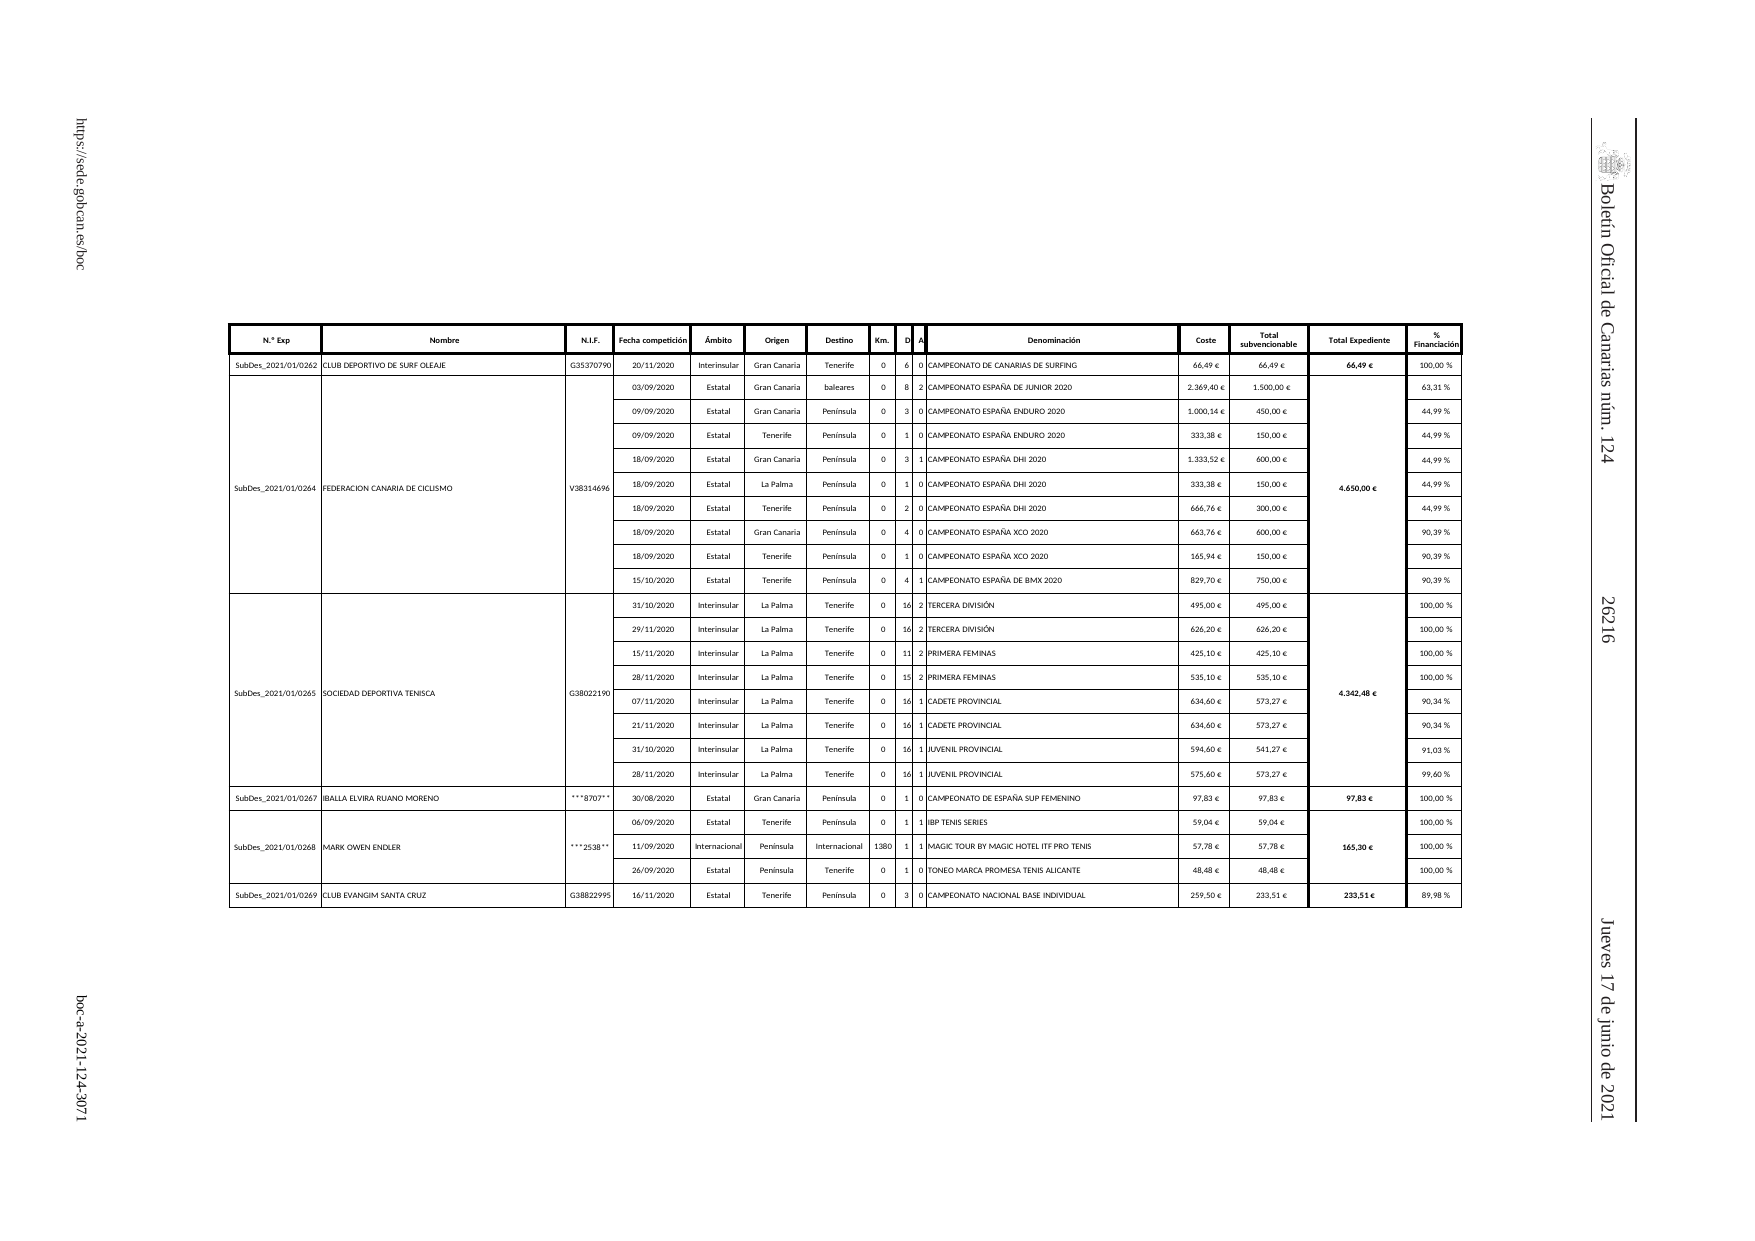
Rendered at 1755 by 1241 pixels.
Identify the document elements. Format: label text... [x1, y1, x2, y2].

table_cell 90,39 % [1408, 569, 1461, 592]
table_cell Tenerife [807, 594, 869, 617]
table_cell Gran Canaria [745, 449, 806, 472]
table_header Total subvencionable [1231, 326, 1307, 352]
table_cell Península [807, 545, 869, 568]
table_header A [914, 326, 924, 352]
table_cell 233,51 € [1310, 884, 1405, 907]
table_cell 0 [913, 473, 926, 496]
table_cell 333,38 € [1179, 473, 1229, 496]
table_cell 31/10/2020 [614, 739, 690, 762]
table_cell 8 [896, 376, 912, 399]
table_cell 59,04 € [1230, 811, 1307, 834]
table_cell Estatal [691, 400, 744, 423]
table_cell La Palma [745, 473, 806, 496]
table_cell 11/09/2020 [614, 835, 690, 858]
table_cell 59,04 € [1179, 811, 1229, 834]
table_cell JUVENIL PROVINCIAL [927, 763, 1178, 786]
table_cell 0 [870, 569, 895, 592]
table_cell SubDes_2021/01/0265 [230, 594, 321, 786]
table_cell Gran Canaria [745, 521, 806, 544]
table_cell 1 [913, 835, 926, 858]
table_cell 4.650,00 € [1310, 376, 1405, 592]
table_cell Tenerife [807, 859, 869, 882]
table_cell 0 [870, 642, 895, 665]
table_cell 259,50 € [1179, 884, 1229, 907]
table_cell CAMPEONATO ESPAÑA XCO 2020 [927, 545, 1178, 568]
table_cell 573,27 € [1230, 714, 1307, 737]
table_cell 16 [896, 714, 912, 737]
table_cell 573,27 € [1230, 763, 1307, 786]
table_cell 89,98 % [1408, 884, 1461, 907]
table_cell Península [807, 787, 869, 810]
table_cell 100,00 % [1408, 835, 1461, 858]
table_cell 90,34 % [1408, 714, 1461, 737]
table_cell V38314696 [566, 376, 613, 592]
table_cell 100,00 % [1408, 811, 1461, 834]
table_cell Estatal [691, 449, 744, 472]
table_cell 0 [913, 545, 926, 568]
table_cell 425,10 € [1179, 642, 1229, 665]
table_cell 333,38 € [1179, 424, 1229, 447]
table_cell 4 [896, 569, 912, 592]
table_cell 16 [896, 594, 912, 617]
table_cell 0 [913, 859, 926, 882]
table_cell 57,78 € [1230, 835, 1307, 858]
table_cell La Palma [745, 739, 806, 762]
table_cell 15 [896, 666, 912, 689]
table_header Fecha competición [615, 326, 689, 352]
table_cell Tenerife [745, 811, 806, 834]
table_cell 1 [913, 811, 926, 834]
table_cell 18/09/2020 [614, 521, 690, 544]
table_cell 0 [870, 666, 895, 689]
table_cell 0 [870, 521, 895, 544]
table_cell La Palma [745, 763, 806, 786]
table_cell 11 [896, 642, 912, 665]
table_cell 0 [870, 690, 895, 713]
table_cell La Palma [745, 642, 806, 665]
table_cell 06/09/2020 [614, 811, 690, 834]
table_cell 2.369,40 € [1179, 376, 1229, 399]
table_cell 44,99 % [1408, 473, 1461, 496]
table_cell TERCERA DIVISIÓN [927, 594, 1178, 617]
table_cell 09/09/2020 [614, 400, 690, 423]
table_cell 1 [896, 787, 912, 810]
table_cell Gran Canaria [745, 787, 806, 810]
text https://sede.gobcan.es/boc [73, 118, 90, 273]
table_cell 535,10 € [1179, 666, 1229, 689]
table_cell Interinsular [691, 594, 744, 617]
table_cell 750,00 € [1230, 569, 1307, 592]
table_cell 28/11/2020 [614, 763, 690, 786]
table_cell 1 [913, 714, 926, 737]
table_cell CAMPEONATO ESPAÑA DE JUNIOR 2020 [927, 376, 1178, 399]
table_cell Estatal [691, 424, 744, 447]
table_cell 0 [870, 739, 895, 762]
table_cell 0 [870, 714, 895, 737]
table_cell 165,94 € [1179, 545, 1229, 568]
table_cell Estatal [691, 884, 744, 907]
table_cell 44,99 % [1408, 497, 1461, 520]
table_cell Gran Canaria [745, 376, 806, 399]
table_cell 20/11/2020 [614, 355, 690, 375]
table_cell 26/09/2020 [614, 859, 690, 882]
table_cell 0 [870, 497, 895, 520]
table_cell 90,39 % [1408, 521, 1461, 544]
table_cell Estatal [691, 811, 744, 834]
table_cell 626,20 € [1179, 618, 1229, 641]
table_cell 0 [870, 400, 895, 423]
table_cell 48,48 € [1179, 859, 1229, 882]
table_cell CAMPEONATO ESPAÑA ENDURO 2020 [927, 400, 1178, 423]
table_cell Península [807, 424, 869, 447]
table_cell 18/09/2020 [614, 545, 690, 568]
table_header % Financiación [1408, 326, 1460, 352]
table_cell 634,60 € [1179, 690, 1229, 713]
table_header Coste [1181, 326, 1228, 352]
table_cell CAMPEONATO DE ESPAÑA SUP FEMENINO [927, 787, 1178, 810]
table_cell Interinsular [691, 618, 744, 641]
table_cell CAMPEONATO DE CANARIAS DE SURFING [927, 355, 1178, 375]
table_cell 594,60 € [1179, 739, 1229, 762]
table_cell La Palma [745, 594, 806, 617]
table_cell 233,51 € [1230, 884, 1307, 907]
table_cell PRIMERA FEMINAS [927, 666, 1178, 689]
table_header D [897, 326, 911, 352]
table_cell Península [745, 859, 806, 882]
table_cell Internacional [691, 835, 744, 858]
table_cell IBP TENIS SERIES [927, 811, 1178, 834]
table_cell 0 [913, 400, 926, 423]
table_cell JUVENIL PROVINCIAL [927, 739, 1178, 762]
table_cell 0 [870, 618, 895, 641]
table_header Denominación [928, 326, 1177, 352]
table_cell 29/11/2020 [614, 618, 690, 641]
table_cell 0 [870, 473, 895, 496]
table_cell 0 [870, 859, 895, 882]
table_cell Península [807, 473, 869, 496]
table_cell 626,20 € [1230, 618, 1307, 641]
table_cell SubDes_2021/01/0269 [230, 884, 321, 907]
table_cell 0 [870, 545, 895, 568]
table_cell SubDes_2021/01/0262 [230, 355, 321, 375]
table_cell 2 [913, 594, 926, 617]
table_cell Estatal [691, 521, 744, 544]
table_cell CAMPEONATO ESPAÑA DHI 2020 [927, 473, 1178, 496]
table_cell 1380 [870, 835, 895, 858]
table_cell baleares [807, 376, 869, 399]
table_cell 3 [896, 449, 912, 472]
table_cell 2 [913, 618, 926, 641]
table_cell Interinsular [691, 714, 744, 737]
table_cell 18/09/2020 [614, 497, 690, 520]
table_cell Estatal [691, 787, 744, 810]
table_cell Estatal [691, 376, 744, 399]
table_cell Tenerife [807, 763, 869, 786]
text Jueves 17 de junio de 2021 [1598, 918, 1618, 1124]
table_cell 21/11/2020 [614, 714, 690, 737]
table_cell 0 [913, 497, 926, 520]
table_cell 97,83 € [1310, 787, 1405, 810]
table_cell 3 [896, 884, 912, 907]
table_header N.º Exp [231, 326, 320, 352]
table_cell 90,34 % [1408, 690, 1461, 713]
table_cell 495,00 € [1230, 594, 1307, 617]
table_cell 0 [913, 884, 926, 907]
table_cell 150,00 € [1230, 424, 1307, 447]
table_cell Estatal [691, 497, 744, 520]
table_cell Internacional [807, 835, 869, 858]
table_cell 44,99 % [1408, 424, 1461, 447]
table_cell Tenerife [807, 355, 869, 375]
table_cell SOCIEDAD DEPORTIVA TENISCA [322, 594, 565, 786]
table_cell Tenerife [807, 642, 869, 665]
table_cell TONEO MARCA PROMESA TENIS ALICANTE [927, 859, 1178, 882]
table_header Nombre [323, 326, 564, 352]
table_cell CAMPEONATO ESPAÑA XCO 2020 [927, 521, 1178, 544]
table_cell 1.000,14 € [1179, 400, 1229, 423]
table_cell Tenerife [745, 884, 806, 907]
table_cell 99,60 % [1408, 763, 1461, 786]
table_cell 6 [896, 355, 912, 375]
table_cell FEDERACION CANARIA DE CICLISMO [322, 376, 565, 592]
table_cell Tenerife [807, 714, 869, 737]
table_cell 600,00 € [1230, 449, 1307, 472]
table_cell Interinsular [691, 666, 744, 689]
table_cell 0 [870, 763, 895, 786]
table_cell 07/11/2020 [614, 690, 690, 713]
table_cell 97,83 € [1179, 787, 1229, 810]
table_cell Tenerife [745, 497, 806, 520]
table_cell CADETE PROVINCIAL [927, 714, 1178, 737]
table_cell 1.500,00 € [1230, 376, 1307, 399]
table_cell 1 [913, 449, 926, 472]
table_cell G38022190 [566, 594, 613, 786]
table_cell 1 [913, 690, 926, 713]
table_cell Tenerife [807, 618, 869, 641]
table_cell Estatal [691, 473, 744, 496]
table_cell CAMPEONATO ESPAÑA DHI 2020 [927, 497, 1178, 520]
table_cell 31/10/2020 [614, 594, 690, 617]
table_cell 100,00 % [1408, 594, 1461, 617]
table_cell 15/10/2020 [614, 569, 690, 592]
table_cell 66,49 € [1310, 355, 1405, 375]
table_cell Península [807, 400, 869, 423]
table_cell CAMPEONATO ESPAÑA ENDURO 2020 [927, 424, 1178, 447]
table_cell 16 [896, 763, 912, 786]
table_cell 2 [913, 642, 926, 665]
table_cell 44,99 % [1408, 449, 1461, 472]
table_cell Península [807, 497, 869, 520]
text 26216 [1598, 597, 1618, 646]
table_cell La Palma [745, 618, 806, 641]
table_cell 0 [870, 594, 895, 617]
table_cell 57,78 € [1179, 835, 1229, 858]
table_cell 16 [896, 690, 912, 713]
table_cell 18/09/2020 [614, 449, 690, 472]
table_header Total Expediente [1310, 326, 1405, 352]
table_cell 600,00 € [1230, 521, 1307, 544]
table_cell 573,27 € [1230, 690, 1307, 713]
table_cell SubDes_2021/01/0264 [230, 376, 321, 592]
table_cell 3 [896, 400, 912, 423]
table_cell 0 [870, 449, 895, 472]
table_cell 15/11/2020 [614, 642, 690, 665]
table_header Destino [808, 326, 868, 352]
table_cell Estatal [691, 545, 744, 568]
table_cell 1 [913, 763, 926, 786]
table_cell Península [807, 569, 869, 592]
table_cell La Palma [745, 666, 806, 689]
table_cell 16 [896, 739, 912, 762]
table_cell CADETE PROVINCIAL [927, 690, 1178, 713]
table_cell Península [807, 884, 869, 907]
table_cell G35370790 [566, 355, 613, 375]
table_cell 4 [896, 521, 912, 544]
table_cell 03/09/2020 [614, 376, 690, 399]
table_cell 100,00 % [1408, 355, 1461, 375]
table_cell 100,00 % [1408, 859, 1461, 882]
table_header Origen [746, 326, 805, 352]
table_cell 100,00 % [1408, 666, 1461, 689]
table_cell 2 [913, 376, 926, 399]
table_cell 2 [913, 666, 926, 689]
table_cell SubDes_2021/01/0267 [230, 787, 321, 810]
table_cell 90,39 % [1408, 545, 1461, 568]
table_cell TERCERA DIVISIÓN [927, 618, 1178, 641]
table_cell 535,10 € [1230, 666, 1307, 689]
table_cell 63,31 % [1408, 376, 1461, 399]
table_cell Interinsular [691, 739, 744, 762]
table_cell 150,00 € [1230, 545, 1307, 568]
table_cell ***8707** [566, 787, 613, 810]
table_cell 0 [870, 355, 895, 375]
table_cell 0 [913, 424, 926, 447]
table_cell 1 [896, 545, 912, 568]
table_cell PRIMERA FEMINAS [927, 642, 1178, 665]
table_cell IBALLA ELVIRA RUANO MORENO [322, 787, 565, 810]
table_cell Tenerife [745, 545, 806, 568]
text Boletín Oficial de Canarias núm. 124 [1598, 183, 1618, 464]
table_cell 4.342,48 € [1310, 594, 1405, 786]
table_cell Tenerife [807, 690, 869, 713]
table_cell CAMPEONATO ESPAÑA DE BMX 2020 [927, 569, 1178, 592]
table_cell 0 [870, 884, 895, 907]
table_cell CLUB EVANGIM SANTA CRUZ [322, 884, 565, 907]
table_cell 425,10 € [1230, 642, 1307, 665]
table_cell 09/09/2020 [614, 424, 690, 447]
table_cell 91,03 % [1408, 739, 1461, 762]
table_cell 0 [870, 787, 895, 810]
table_cell Gran Canaria [745, 400, 806, 423]
table_cell Tenerife [807, 666, 869, 689]
table_cell La Palma [745, 714, 806, 737]
table_cell 48,48 € [1230, 859, 1307, 882]
table_cell CAMPEONATO ESPAÑA DHI 2020 [927, 449, 1178, 472]
table_cell 18/09/2020 [614, 473, 690, 496]
table_cell 0 [870, 811, 895, 834]
table_cell 97,83 € [1230, 787, 1307, 810]
table_cell 28/11/2020 [614, 666, 690, 689]
table_cell Estatal [691, 569, 744, 592]
table_cell 66,49 € [1179, 355, 1229, 375]
table_cell Península [745, 835, 806, 858]
table_cell La Palma [745, 690, 806, 713]
table_cell 634,60 € [1179, 714, 1229, 737]
table_cell 541,27 € [1230, 739, 1307, 762]
table_cell 100,00 % [1408, 642, 1461, 665]
table_cell CAMPEONATO NACIONAL BASE INDIVIDUAL [927, 884, 1178, 907]
table_cell 1 [896, 424, 912, 447]
table_cell 150,00 € [1230, 473, 1307, 496]
table_cell Estatal [691, 859, 744, 882]
table_cell Tenerife [745, 569, 806, 592]
table_cell Interinsular [691, 690, 744, 713]
table_cell Península [807, 811, 869, 834]
table_cell 829,70 € [1179, 569, 1229, 592]
table_cell 663,76 € [1179, 521, 1229, 544]
table_cell 1 [896, 811, 912, 834]
table_cell 100,00 % [1408, 618, 1461, 641]
text boc-a-2021-124-3071 [74, 995, 91, 1124]
table_cell 100,00 % [1408, 787, 1461, 810]
table_cell 450,00 € [1230, 400, 1307, 423]
table_cell Interinsular [691, 642, 744, 665]
table_cell Tenerife [745, 424, 806, 447]
table_cell CLUB DEPORTIVO DE SURF OLEAJE [322, 355, 565, 375]
table_cell 0 [870, 376, 895, 399]
table_cell 0 [913, 521, 926, 544]
table_cell ***2538** [566, 811, 613, 882]
table_cell G38822995 [566, 884, 613, 907]
table_cell 0 [913, 355, 926, 375]
table_cell 16 [896, 618, 912, 641]
table_header Ámbito [692, 326, 743, 352]
table_cell 1.333,52 € [1179, 449, 1229, 472]
table_cell 0 [870, 424, 895, 447]
table_cell 16/11/2020 [614, 884, 690, 907]
table_cell Interinsular [691, 355, 744, 375]
table_cell 300,00 € [1230, 497, 1307, 520]
table_cell 575,60 € [1179, 763, 1229, 786]
table_cell 165,30 € [1310, 811, 1405, 882]
table_cell 1 [913, 739, 926, 762]
table_cell Interinsular [691, 763, 744, 786]
table_cell Península [807, 521, 869, 544]
table_cell 1 [896, 473, 912, 496]
table_cell 495,00 € [1179, 594, 1229, 617]
table_cell Tenerife [807, 739, 869, 762]
table_cell 30/08/2020 [614, 787, 690, 810]
table_cell 0 [913, 787, 926, 810]
table_cell 1 [913, 569, 926, 592]
table_cell MAGIC TOUR BY MAGIC HOTEL ITF PRO TENIS [927, 835, 1178, 858]
table_cell MARK OWEN ENDLER [322, 811, 565, 882]
table_cell 1 [896, 859, 912, 882]
table_cell Península [807, 449, 869, 472]
table_cell 2 [896, 497, 912, 520]
table_header Km. [871, 326, 894, 352]
table_header N.I.F. [567, 326, 612, 352]
table_cell SubDes_2021/01/0268 [230, 811, 321, 882]
table_cell 66,49 € [1230, 355, 1307, 375]
table_cell Gran Canaria [745, 355, 806, 375]
table_cell 666,76 € [1179, 497, 1229, 520]
table_cell 1 [896, 835, 912, 858]
table_cell 44,99 % [1408, 400, 1461, 423]
